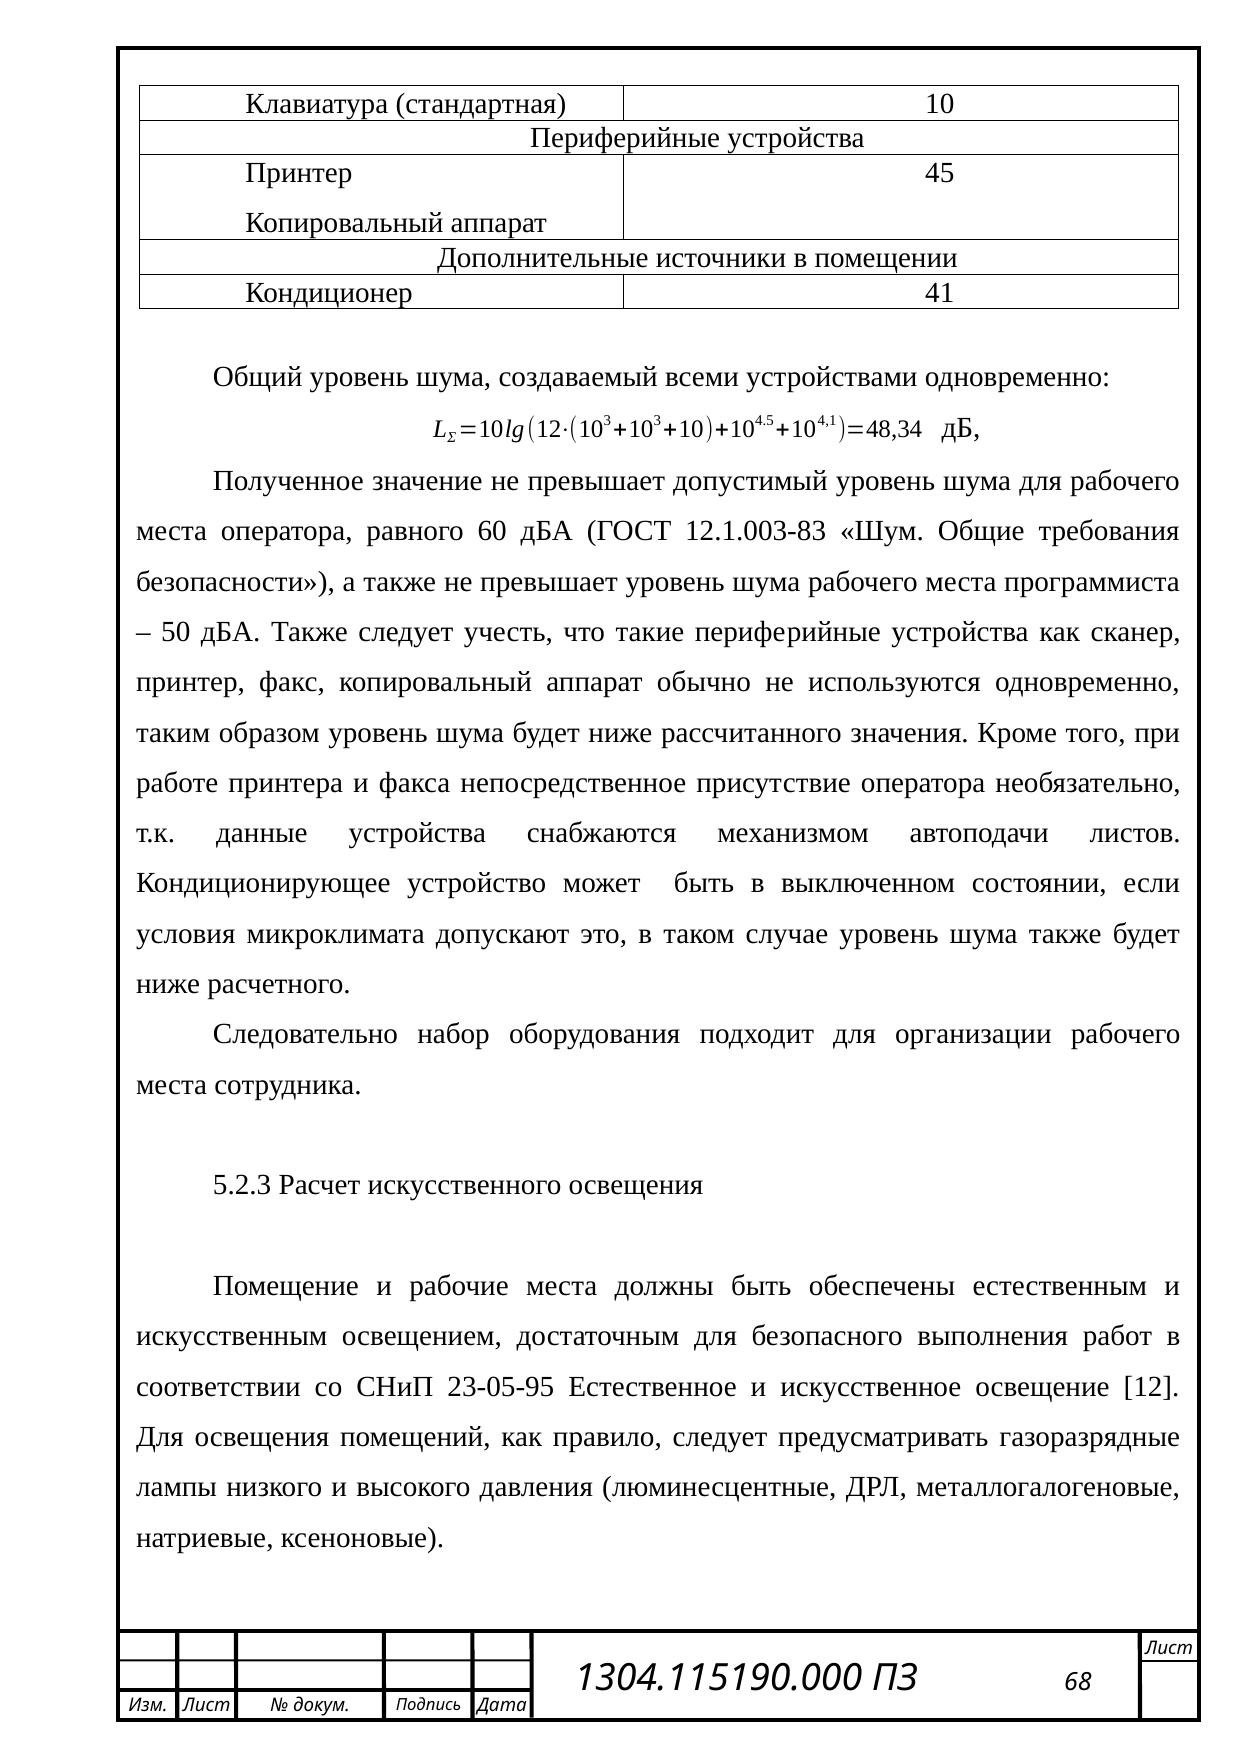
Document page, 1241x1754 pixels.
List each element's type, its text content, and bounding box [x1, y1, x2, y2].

table_cell 45 [624, 155, 1178, 239]
table_cell 41 [624, 275, 1178, 308]
subtitle 5.2.3 Расчет искусственного освещения [136, 1167, 1181, 1201]
table_cell Клавиатура (стандартная) [140, 86, 623, 119]
table_cell Дополнительные источники в помещении [140, 240, 1178, 274]
table_cell Кондиционер [140, 275, 623, 308]
table_cell Принтер Копировальный аппарат [140, 155, 623, 239]
table_cell Периферийные устройства [140, 121, 1178, 154]
table_cell 10 [624, 86, 1178, 119]
text Общий уровень шума, создаваемый всеми устройствами одновременно: [136, 359, 1181, 393]
text дБ, [136, 410, 1181, 446]
text Помещение и рабочие места должны быть обеспечены естественным и искусственным освещением, достаточным для безопасного выполнения работ в соответствии со СНиП 23-05-95 Естественное и искусственное освещение [12]. Для освещения помещений, как правило, следует предусматривать газоразрядные лампы низкого и высокого давления (люминесцентные, ДРЛ, металлогалогеновые, натриевые, ксеноновые). [136, 1268, 1181, 1553]
text Следовательно набор оборудования подходит для организации рабочего места сотрудника. [136, 1017, 1181, 1100]
text Полученное значение не превышает допустимый уровень шума для рабочего места оператора, равного 60 дБА (ГОСТ 12.1.003-83 «Шум. Общие требования безопасности»), а также не превышает уровень шума рабочего места программиста – 50 дБА. Также следует учесть, что такие перифе­рийные устройства как сканер, принтер, факс, копировальный аппарат обычно не используются одновременно, таким образом уровень шума будет ниже рассчитанного значения. Кроме того, при работе принтера и факса непосредственное присут­ствие оператора необязательно, т.к. данные устройства снабжаются механизмом автоподачи листов. Кондиционирующее устройство может быть в выключенном состоянии, если условия микроклимата допускают это, в таком случае уровень шума также будет ниже расчетного. [136, 463, 1181, 1000]
